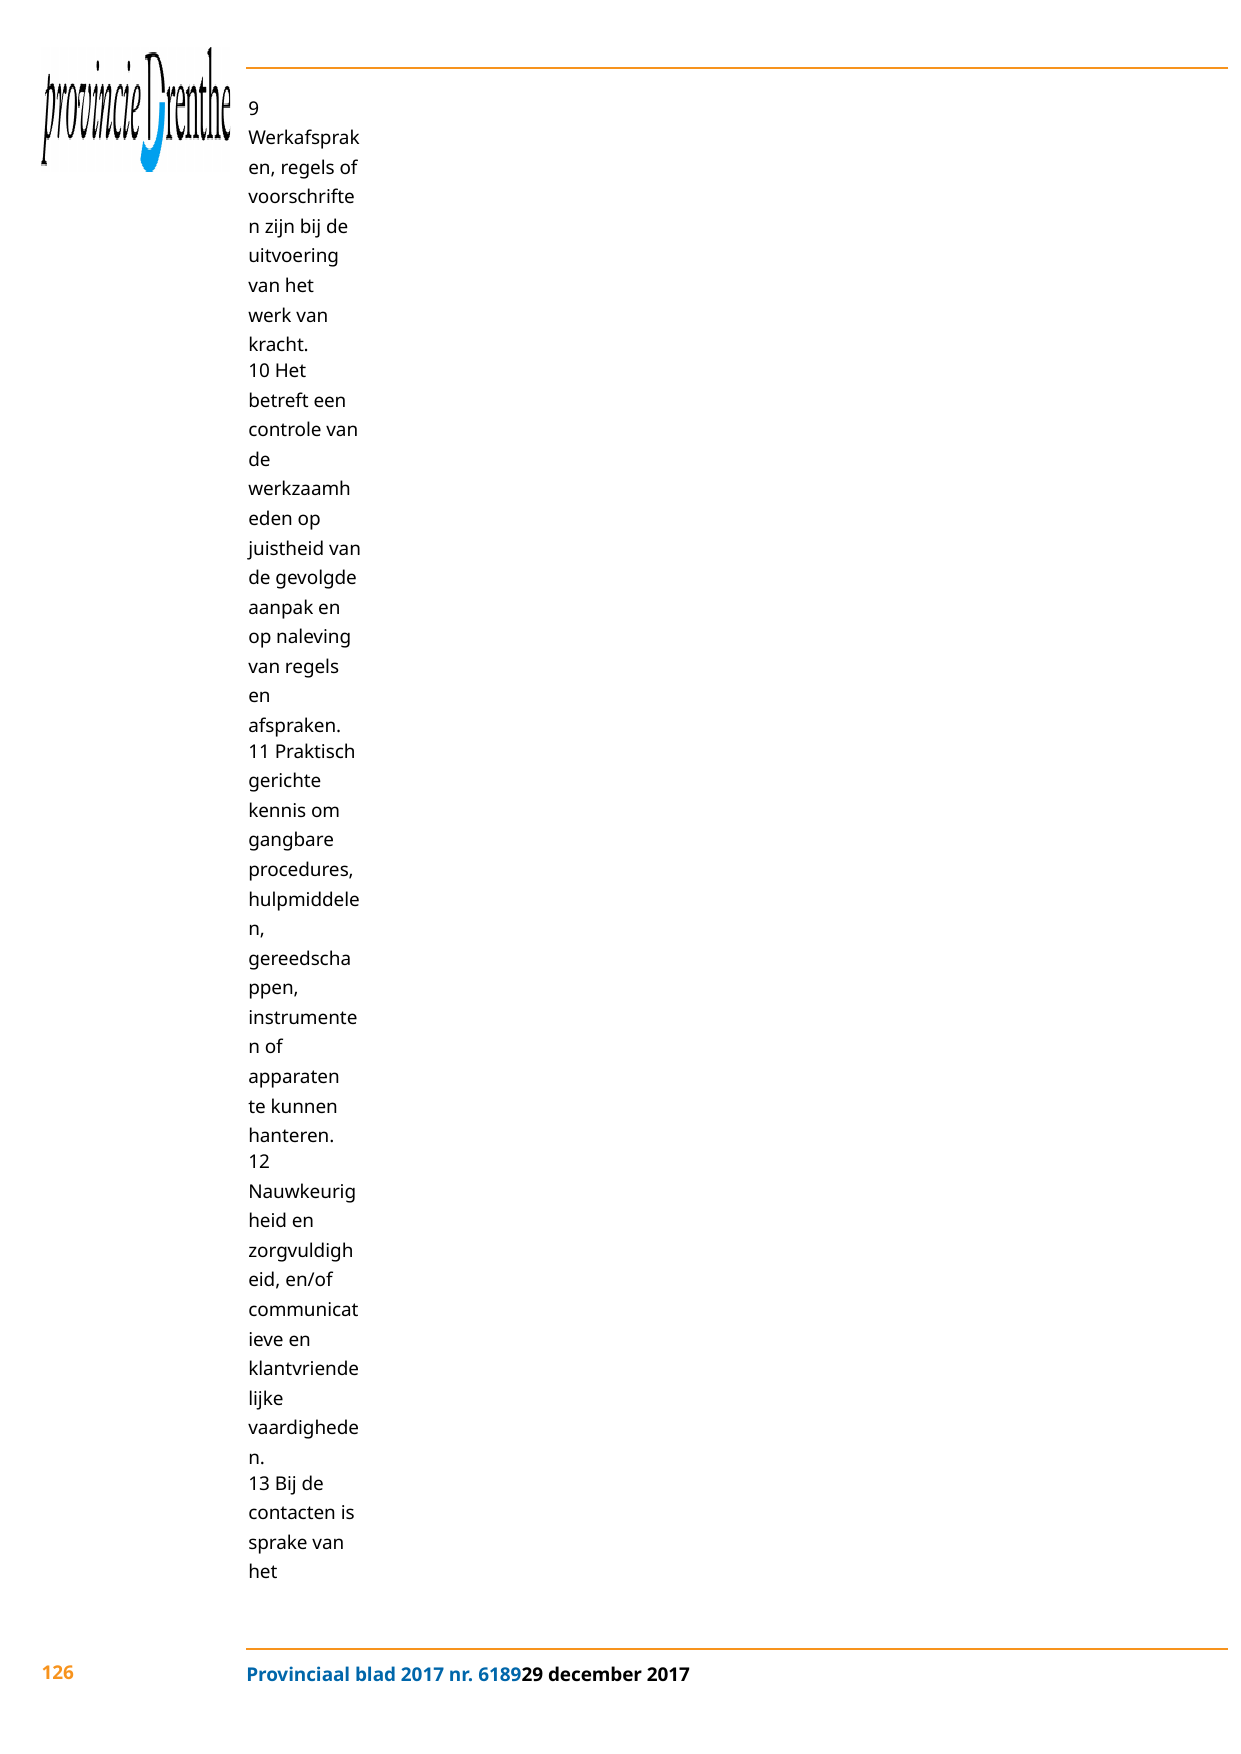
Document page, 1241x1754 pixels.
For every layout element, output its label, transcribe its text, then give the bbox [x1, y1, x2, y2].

table_cell [474, 1470, 587, 1584]
table_cell [926, 95, 1038, 357]
table_cell [587, 1148, 700, 1470]
table_cell 11 Praktisch gerichte kennis om gangbare procedures, hulpmiddelen, gereedschappen, instrumenten of apparaten te kunnen hanteren. [248, 738, 361, 1148]
table_cell 13 Bij de contacten is sprake van het [248, 1470, 361, 1584]
table_cell [474, 357, 587, 738]
table_cell [926, 1148, 1038, 1470]
table_cell [1039, 357, 1152, 738]
table_cell [1039, 1470, 1152, 1584]
table_cell [587, 95, 700, 357]
table_cell [700, 357, 813, 738]
table_cell [474, 95, 587, 357]
table_cell [813, 1148, 926, 1470]
table_cell [587, 1470, 700, 1584]
table_cell [813, 1470, 926, 1584]
table_cell [1039, 738, 1152, 1148]
table_cell [700, 95, 813, 357]
picture [41, 47, 231, 172]
table_cell [361, 1148, 474, 1470]
table_cell [361, 95, 474, 357]
table_cell [587, 738, 700, 1148]
table_cell [474, 1148, 587, 1470]
table_cell [361, 738, 474, 1148]
table_cell 9 Werkafspraken, regels of voorschriften zijn bij de uitvoering van het werk van kracht. [248, 95, 361, 357]
table_cell [587, 357, 700, 738]
table_cell [926, 357, 1038, 738]
table_cell [926, 1470, 1038, 1584]
table_cell [813, 95, 926, 357]
table_cell [700, 738, 813, 1148]
table_cell 10 Het betreft een controle van de werkzaamheden op juistheid van de gevolgde aanpak en op naleving van regels en afspraken. [248, 357, 361, 738]
table_cell [813, 738, 926, 1148]
table_cell [1039, 95, 1152, 357]
table_cell [813, 357, 926, 738]
table_cell 12 Nauwkeurigheid en zorgvuldigheid, en/of communicatieve en klantvriendelijke vaardigheden. [248, 1148, 361, 1470]
table_cell [361, 1470, 474, 1584]
table_cell [474, 738, 587, 1148]
table_cell [1039, 1148, 1152, 1470]
table_cell [361, 357, 474, 738]
table_cell [700, 1470, 813, 1584]
table_cell [700, 1148, 813, 1470]
table_cell [926, 738, 1038, 1148]
